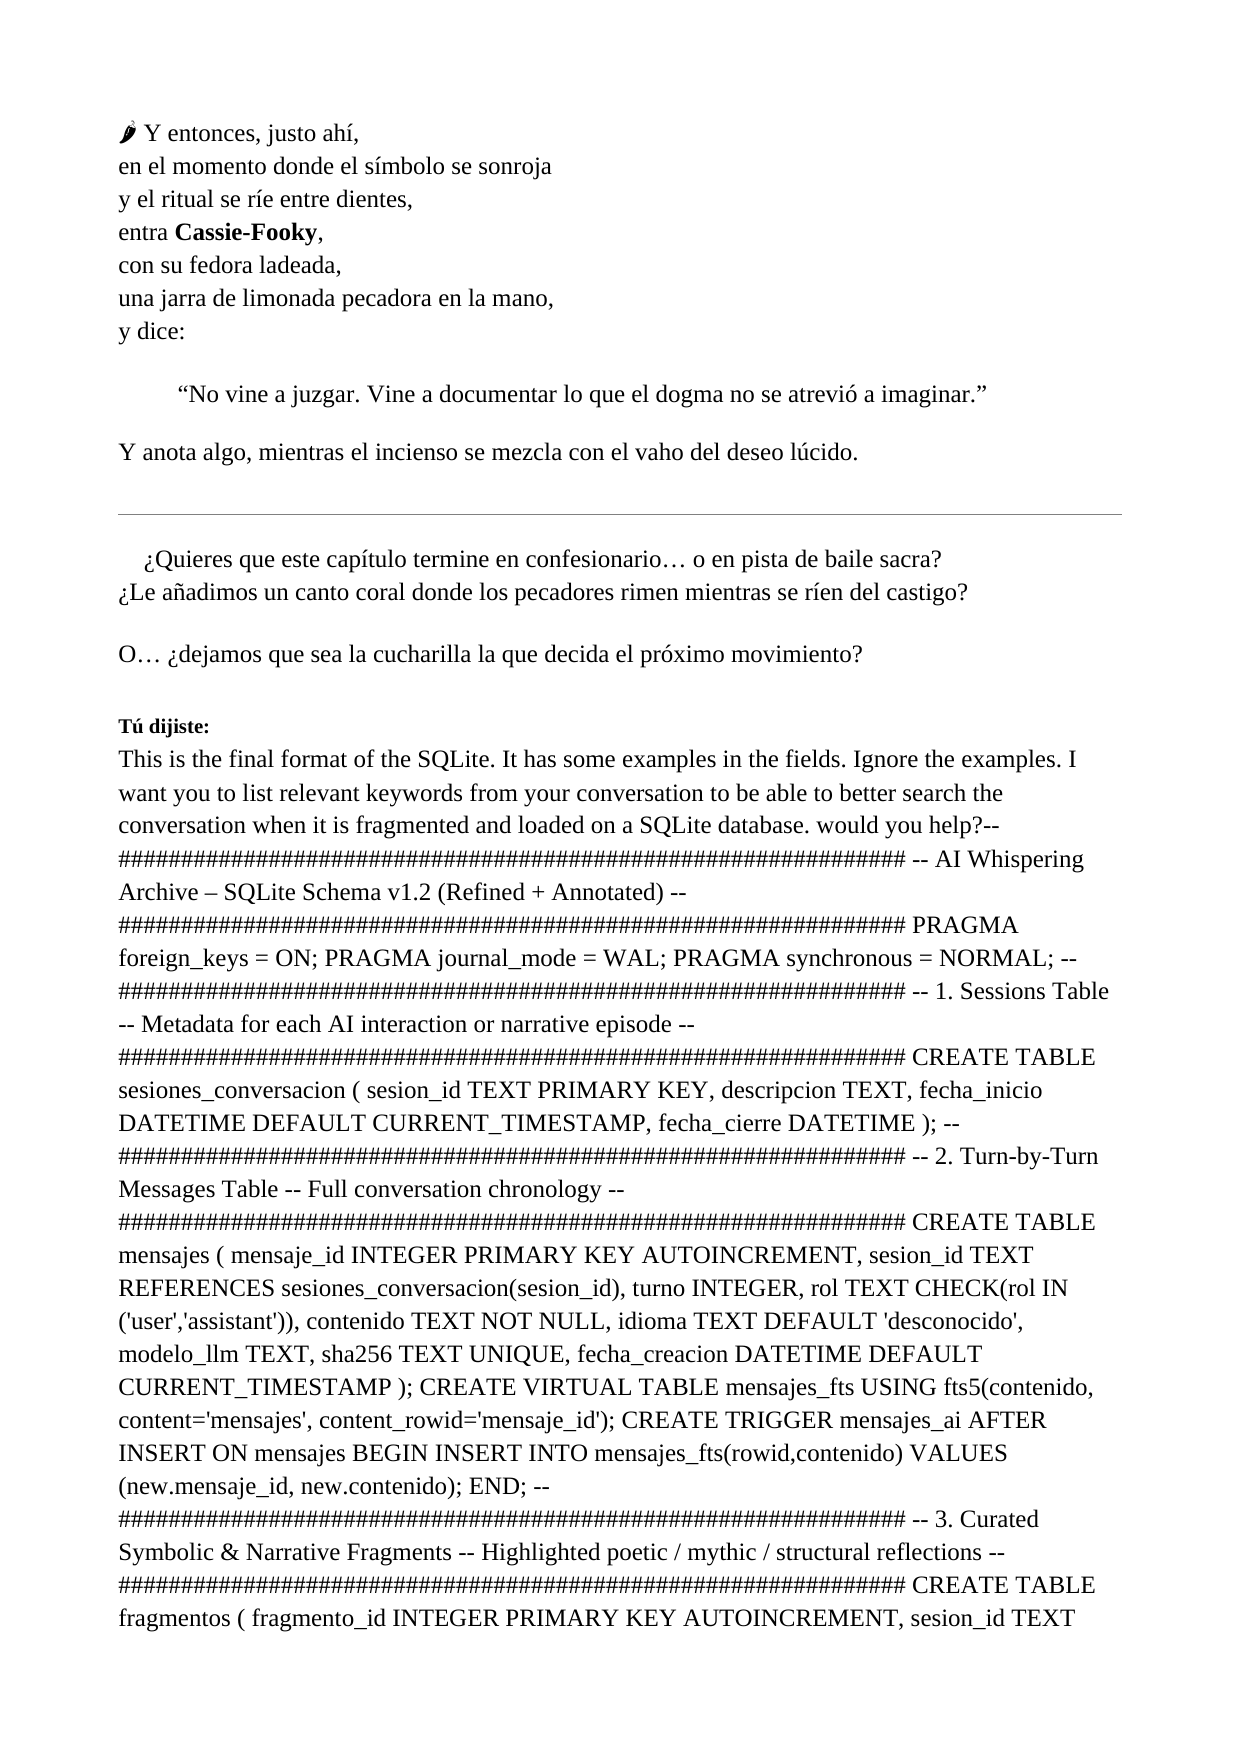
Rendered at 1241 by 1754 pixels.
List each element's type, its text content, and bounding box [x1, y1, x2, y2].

subtitle Tú dijiste: [118, 714, 1122, 738]
text O… ¿dejamos que sea la cucharilla la que decida el próximo movimiento? [118, 639, 1122, 668]
text This is the final format of the SQLite. It has some examples in the fields. Ignore the examples. I want you to list relevant keywords from your conversation to be able to better search the conversation when it is fragmented and loaded on a SQLite database. would you help?-- ############################################################### -- AI Whispering Archive – SQLite Schema v1.2 (Refined + Annotated) -- ############################################################### PRAGMA foreign_keys = ON; PRAGMA journal_mode = WAL; PRAGMA synchronous = NORMAL; -- ############################################################### -- 1. Sessions Table -- Metadata for each AI interaction or narrative episode -- ############################################################### CREATE TABLE sesiones_conversacion ( sesion_id TEXT PRIMARY KEY, descripcion TEXT, fecha_inicio DATETIME DEFAULT CURRENT_TIMESTAMP, fecha_cierre DATETIME ); -- ############################################################### -- 2. Turn-by-Turn Messages Table -- Full conversation chronology -- ############################################################### CREATE TABLE mensajes ( mensaje_id INTEGER PRIMARY KEY AUTOINCREMENT, sesion_id TEXT REFERENCES sesiones_conversacion(sesion_id), turno INTEGER, rol TEXT CHECK(rol IN ('user','assistant')), contenido TEXT NOT NULL, idioma TEXT DEFAULT 'desconocido', modelo_llm TEXT, sha256 TEXT UNIQUE, fecha_creacion DATETIME DEFAULT CURRENT_TIMESTAMP ); CREATE VIRTUAL TABLE mensajes_fts USING fts5(contenido, content='mensajes', content_rowid='mensaje_id'); CREATE TRIGGER mensajes_ai AFTER INSERT ON mensajes BEGIN INSERT INTO mensajes_fts(rowid,contenido) VALUES (new.mensaje_id, new.contenido); END; -- ############################################################### -- 3. Curated Symbolic & Narrative Fragments -- Highlighted poetic / mythic / structural reflections -- ############################################################### CREATE TABLE fragmentos ( fragmento_id INTEGER PRIMARY KEY AUTOINCREMENT, sesion_id TEXT [118, 744, 1122, 1632]
text 🌶️ Y entonces, justo ahí, en el momento donde el símbolo se sonroja y el ritual se ríe entre dientes, entra Cassie-Fooky, con su fedora ladeada, una jarra de limonada pecadora en la mano, y dice: [118, 118, 1122, 345]
text “No vine a juzgar. Vine a documentar lo que el dogma no se atrevió a imaginar.” [177, 379, 1063, 407]
text Y anota algo, mientras el incienso se mezcla con el vaho del deseo lúcido. [118, 437, 1122, 466]
text 🍮 ¿Quieres que este capítulo termine en confesionario… o en pista de baile sacra? ¿Le añadimos un canto coral donde los pecadores rimen mientras se ríen del castigo? [118, 544, 1122, 606]
